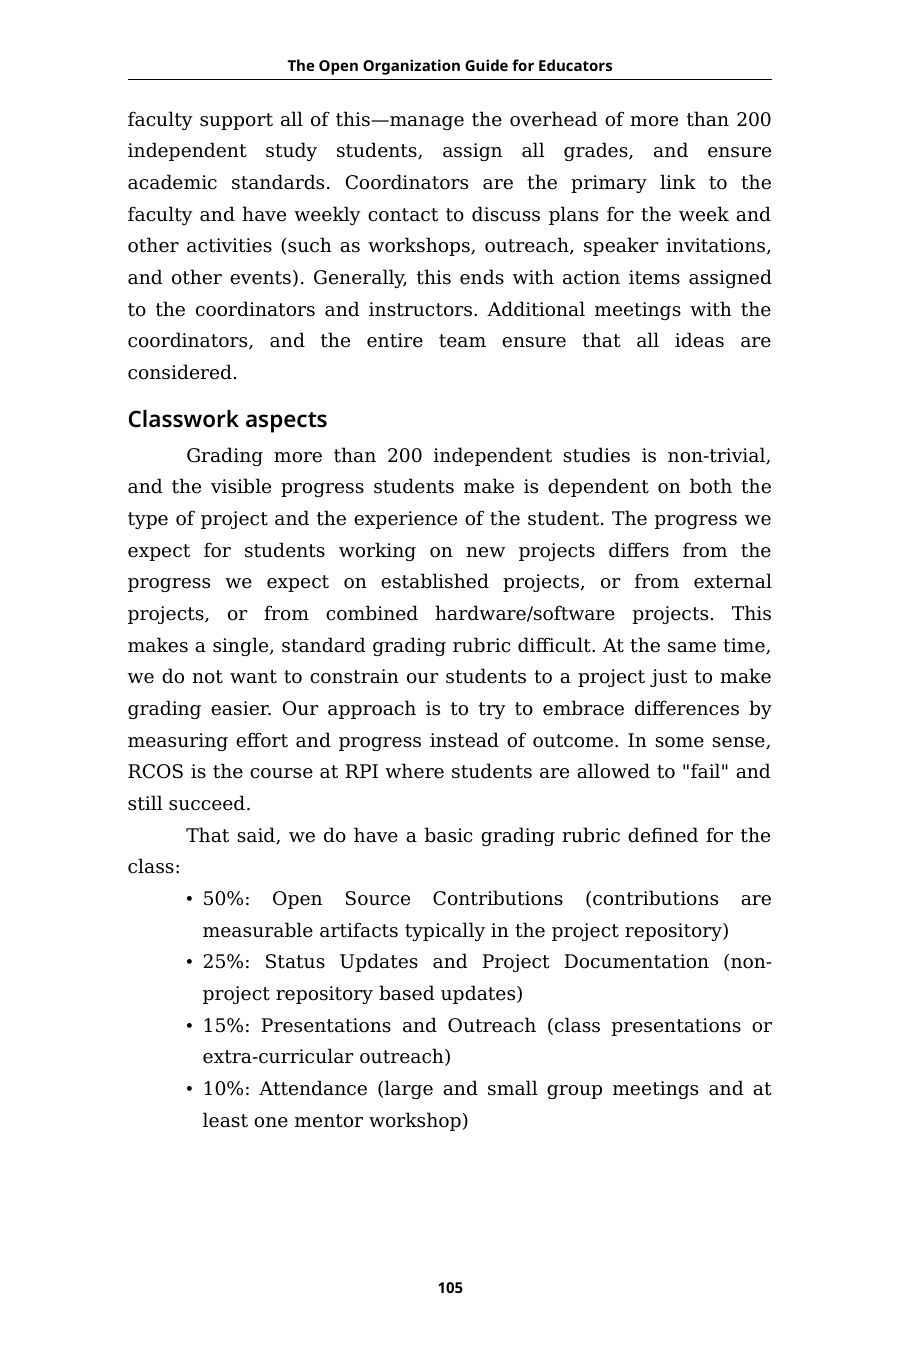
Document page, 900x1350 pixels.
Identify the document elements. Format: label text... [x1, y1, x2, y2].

text That said, we do have a basic grading rubric defined for the class: [127, 825, 772, 878]
text Grading more than 200 independent studies is non-trivial, and the visible progress students make is dependent on both the type of project and the experience of the student. The progress we expect for students working on new projects differs from the progress we expect on established projects, or from external projects, or from combined hardware/software projects. This makes a single, standard grading rubric difficult. At the same time, we do not want to constrain our students to a project just to make grading easier. Our approach is to try to embrace differences by measuring effort and progress instead of outcome. In some sense, RCOS is the course at RPI where students are allowed to "fail" and still succeed. [127, 445, 772, 815]
subtitle Classwork aspects [127, 406, 772, 432]
text faculty support all of this—manage the overhead of more than 200 independent study students, assign all grades, and ensure academic standards. Coordinators are the primary link to the faculty and have weekly contact to discuss plans for the week and other activities (such as workshops, outreach, speaker invitations, and other events). Generally, this ends with action items assigned to the coordinators and instructors. Additional meetings with the coordinators, and the entire team ensure that all ideas are considered. [127, 109, 772, 384]
list 15%: Presentations and Outreach (class presentations or extra-curricular outreach) [186, 1015, 772, 1068]
list 25%: Status Updates and Project Documentation (non-project repository based updates) [186, 951, 772, 1005]
list 50%: Open Source Contributions (contributions are measurable artifacts typically in the project repository) [186, 888, 772, 942]
list 10%: Attendance (large and small group meetings and at least one mentor workshop) [186, 1078, 772, 1132]
